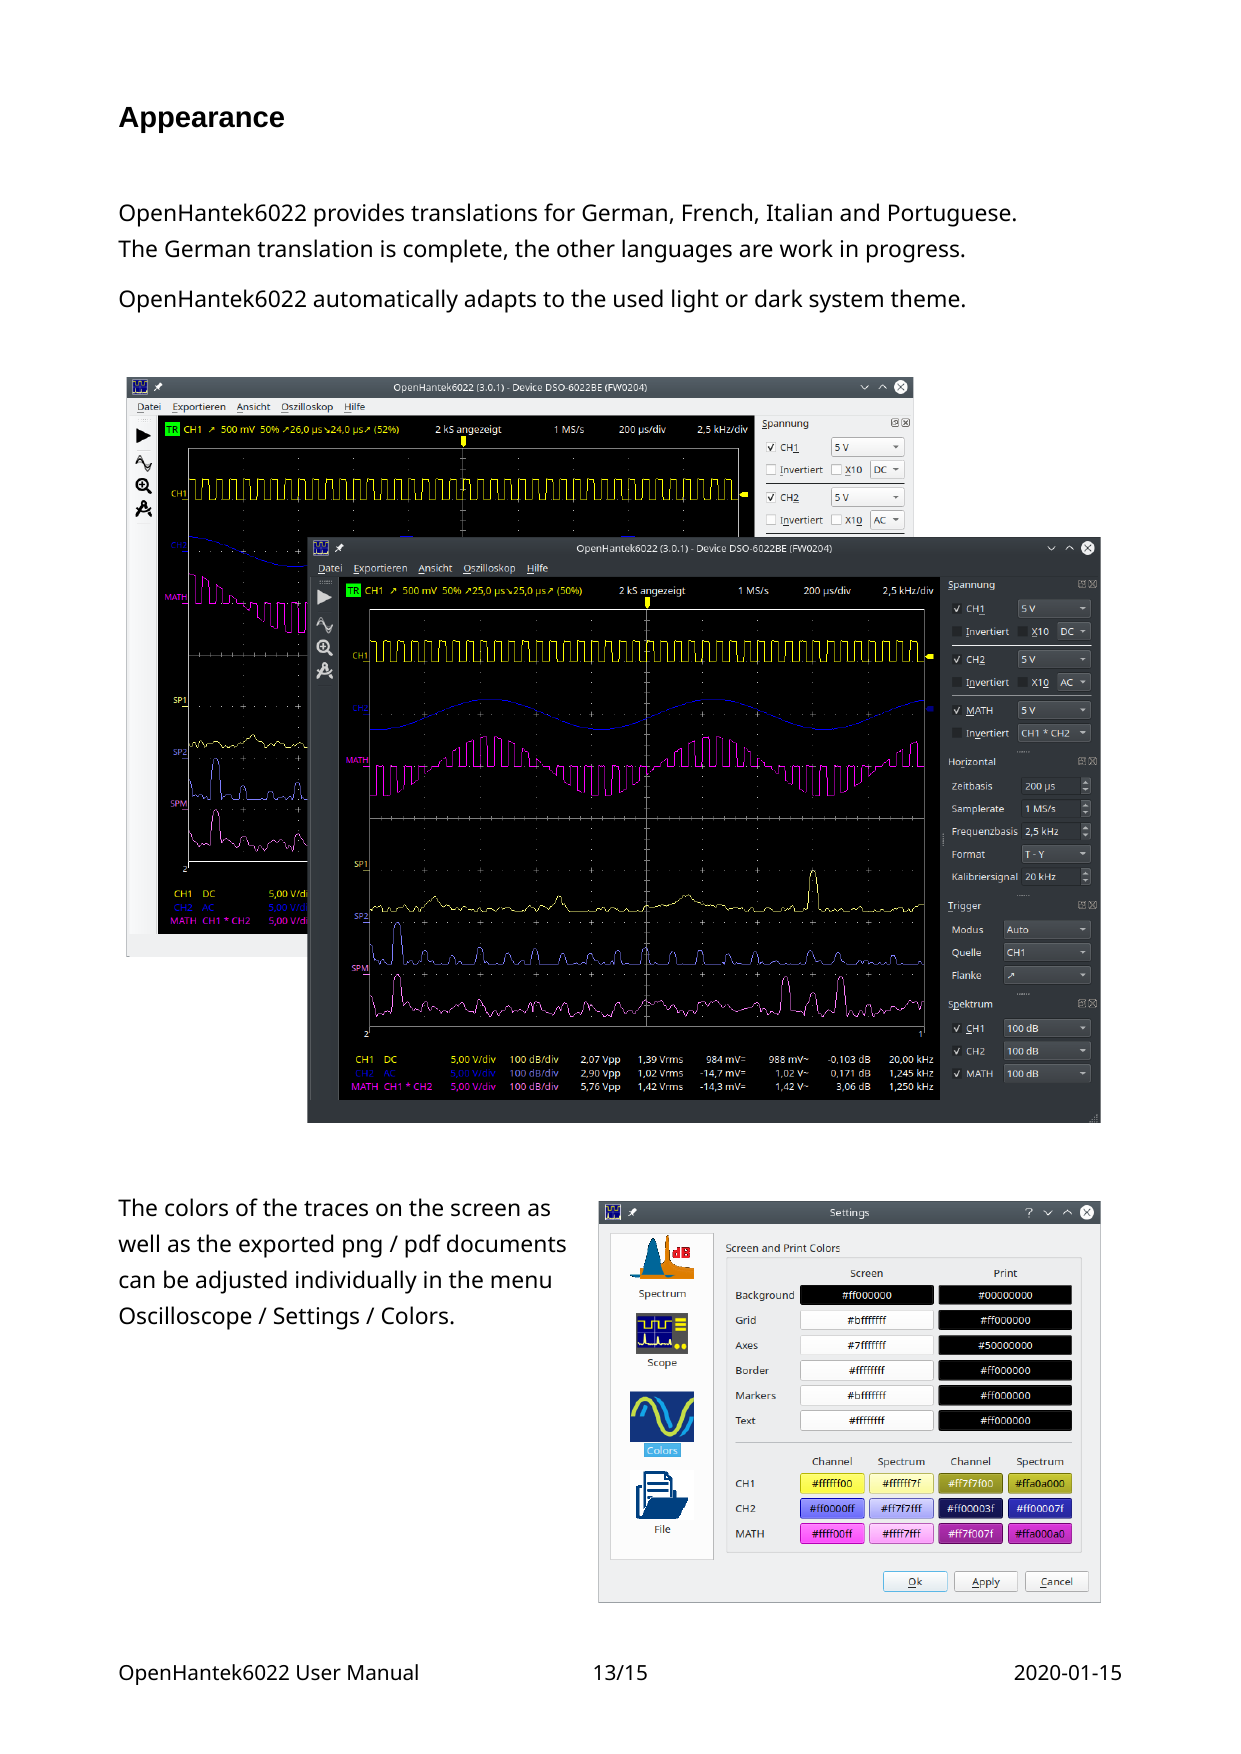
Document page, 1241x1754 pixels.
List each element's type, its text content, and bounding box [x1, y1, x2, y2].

picture [126, 377, 1101, 1123]
subtitle Appearance [118, 100, 1122, 133]
subtitle OpenHantek6022 automatically adapts to the used light or dark system theme. [118, 283, 1122, 314]
subtitle The colors of the traces on the screen as well as the exported png / pdf documents can be adjusted individually in the menu Oscilloscope / Settings / Colors. [118, 1192, 569, 1331]
picture [598, 1201, 1101, 1603]
subtitle OpenHantek6022 provides translations for German, French, Italian and Portuguese. The German translation is complete, the other languages are work in progress. [118, 197, 1122, 264]
